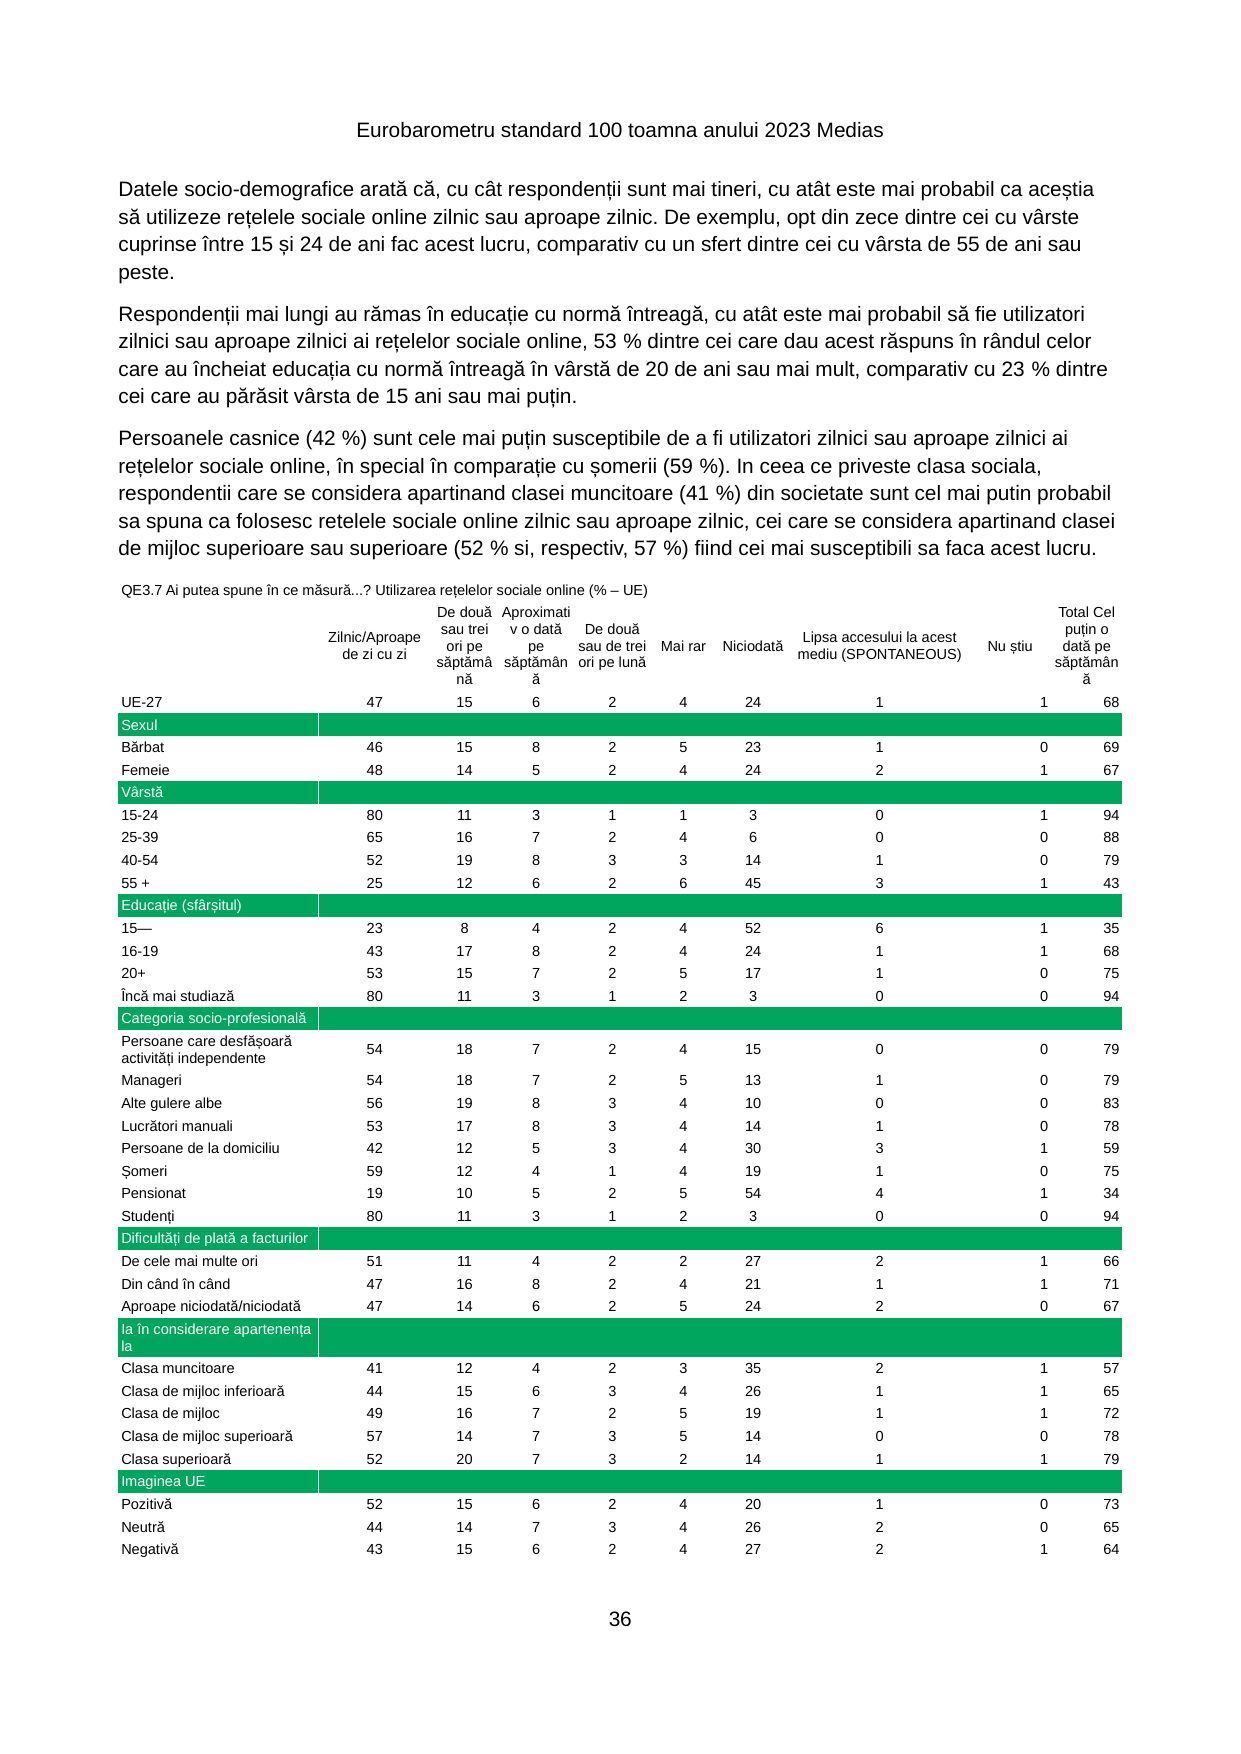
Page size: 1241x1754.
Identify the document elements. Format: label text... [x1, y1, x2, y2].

table_cell 7 [498, 1425, 574, 1447]
table_cell 12 [431, 1160, 498, 1182]
table_cell 42 [319, 1137, 431, 1159]
table_cell [319, 781, 431, 804]
table_cell 2 [574, 871, 651, 894]
table_cell 1 [790, 736, 969, 758]
table_cell 17 [431, 1114, 498, 1137]
table_cell 19 [716, 1160, 790, 1182]
table_cell [431, 1318, 498, 1357]
table_cell Șomeri [118, 1160, 318, 1182]
table_cell 3 [498, 1205, 574, 1227]
table_cell 8 [498, 1273, 574, 1295]
table_cell [498, 781, 574, 804]
table_cell 64 [1051, 1538, 1122, 1561]
table_cell 40-54 [118, 849, 318, 871]
table_cell 75 [1051, 1160, 1122, 1182]
table_cell 21 [716, 1273, 790, 1295]
table_cell [790, 1318, 969, 1357]
table_cell 0 [790, 1092, 969, 1114]
table_cell 47 [319, 1273, 431, 1295]
table_cell 59 [319, 1160, 431, 1182]
table_cell Manageri [118, 1069, 318, 1092]
table_cell 12 [431, 1357, 498, 1380]
table_cell [969, 1318, 1051, 1357]
table_cell Din când în când [118, 1273, 318, 1295]
table_cell 80 [319, 985, 431, 1007]
table_cell 20 [716, 1493, 790, 1515]
table_cell 0 [790, 985, 969, 1007]
table_cell Imaginea UE [118, 1470, 318, 1493]
table_cell 8 [498, 939, 574, 962]
table_cell 5 [651, 962, 716, 984]
table_cell 80 [319, 1205, 431, 1227]
table_cell 53 [319, 962, 431, 984]
table_cell 2 [574, 759, 651, 781]
table_cell 11 [431, 1205, 498, 1227]
table_cell [431, 713, 498, 736]
table_cell 5 [651, 1182, 716, 1205]
table_cell 18 [431, 1069, 498, 1092]
table_cell 0 [969, 1069, 1051, 1092]
table_cell Total Cel puțin o dată pe săptămână [1051, 601, 1122, 691]
table_cell 1 [790, 1402, 969, 1425]
table_cell 20+ [118, 962, 318, 984]
table_cell [1051, 1318, 1122, 1357]
table_cell 1 [969, 1402, 1051, 1425]
table_cell 4 [651, 939, 716, 962]
table_cell 16 [431, 1273, 498, 1295]
table_cell 6 [498, 1295, 574, 1318]
table_cell 14 [716, 1448, 790, 1470]
table_cell [574, 1318, 651, 1357]
table_cell [651, 1227, 716, 1250]
table_cell 5 [651, 1425, 716, 1447]
table_cell 0 [969, 1515, 1051, 1538]
table_cell 53 [319, 1114, 431, 1137]
table_cell Persoane care desfășoară activități independente [118, 1030, 318, 1069]
table_cell [431, 894, 498, 917]
table_cell 54 [319, 1030, 431, 1069]
table_cell 4 [651, 1538, 716, 1561]
table_cell [431, 781, 498, 804]
table_cell 2 [790, 1515, 969, 1538]
table_cell 4 [498, 1250, 574, 1272]
table_cell [1051, 894, 1122, 917]
table_cell 68 [1051, 691, 1122, 713]
table_cell 2 [574, 1030, 651, 1069]
table_cell 0 [969, 1114, 1051, 1137]
table_cell 4 [651, 826, 716, 849]
table_header [969, 578, 1051, 601]
table_cell 15 [431, 736, 498, 758]
table_cell 14 [716, 849, 790, 871]
table_cell Încă mai studiază [118, 985, 318, 1007]
table_cell 55 + [118, 871, 318, 894]
table_cell [969, 781, 1051, 804]
table_cell 14 [431, 759, 498, 781]
table_cell 3 [716, 985, 790, 1007]
table_cell 2 [574, 962, 651, 984]
table_cell [498, 713, 574, 736]
table_cell Pozitivă [118, 1493, 318, 1515]
table_cell 4 [651, 759, 716, 781]
table_cell 0 [969, 826, 1051, 849]
table_cell [716, 1318, 790, 1357]
table_cell 80 [319, 804, 431, 826]
table_cell 1 [969, 759, 1051, 781]
table_cell 3 [651, 1357, 716, 1380]
table_cell 4 [651, 1515, 716, 1538]
table_cell 48 [319, 759, 431, 781]
table_cell 3 [574, 1515, 651, 1538]
table_cell [498, 1007, 574, 1030]
table_cell Clasa muncitoare [118, 1357, 318, 1380]
table_cell [716, 713, 790, 736]
table_cell [319, 1227, 431, 1250]
table_cell 68 [1051, 939, 1122, 962]
table_cell 2 [574, 1295, 651, 1318]
table_cell 15 [431, 962, 498, 984]
table_cell 17 [431, 939, 498, 962]
table_cell 14 [431, 1515, 498, 1538]
table_cell 16-19 [118, 939, 318, 962]
table_cell Femeie [118, 759, 318, 781]
table_cell 49 [319, 1402, 431, 1425]
table_cell 88 [1051, 826, 1122, 849]
table_cell 69 [1051, 736, 1122, 758]
table_cell 79 [1051, 849, 1122, 871]
table_cell 1 [574, 804, 651, 826]
table_cell 1 [574, 1205, 651, 1227]
table_cell 3 [574, 849, 651, 871]
table_cell [716, 781, 790, 804]
table_cell Sexul [118, 713, 318, 736]
table_cell Clasa de mijloc [118, 1402, 318, 1425]
table_cell 2 [574, 1182, 651, 1205]
table_cell 2 [651, 1205, 716, 1227]
table_cell 24 [716, 759, 790, 781]
table_cell 8 [498, 1114, 574, 1137]
table_cell [1051, 1227, 1122, 1250]
table_cell 44 [319, 1515, 431, 1538]
table_cell 6 [498, 1538, 574, 1561]
table_cell 4 [498, 1357, 574, 1380]
table_cell 1 [969, 871, 1051, 894]
table_cell 15 [716, 1030, 790, 1069]
table_cell 8 [498, 736, 574, 758]
table_cell 57 [319, 1425, 431, 1447]
table_cell 1 [790, 1273, 969, 1295]
table_cell 0 [969, 1205, 1051, 1227]
table_cell 54 [319, 1069, 431, 1092]
table_cell 6 [498, 691, 574, 713]
table_cell 78 [1051, 1114, 1122, 1137]
table_cell 19 [431, 1092, 498, 1114]
table_cell 0 [969, 985, 1051, 1007]
table_cell 15— [118, 917, 318, 939]
table_cell 52 [319, 849, 431, 871]
table_cell 65 [1051, 1380, 1122, 1402]
table_cell 44 [319, 1380, 431, 1402]
table_cell [651, 1007, 716, 1030]
table_cell De două sau de trei ori pe lună [574, 601, 651, 691]
table_cell 0 [969, 849, 1051, 871]
table_cell 17 [716, 962, 790, 984]
table_cell 2 [574, 1357, 651, 1380]
table_cell 3 [574, 1380, 651, 1402]
table_cell 0 [969, 1425, 1051, 1447]
table_cell 66 [1051, 1250, 1122, 1272]
table_cell 2 [574, 917, 651, 939]
table_cell 1 [969, 1137, 1051, 1159]
table_cell 3 [574, 1448, 651, 1470]
table_header QE3.7 Ai putea spune în ce măsură...? Utilizarea rețelelor sociale online (% – UE) [118, 578, 969, 601]
table_cell 30 [716, 1137, 790, 1159]
table_cell 3 [790, 1137, 969, 1159]
table_cell 2 [790, 1357, 969, 1380]
table_cell 18 [431, 1030, 498, 1069]
text Persoanele casnice (42 %) sunt cele mai puțin susceptibile de a fi utilizatori zilnici sau aproape zilnici ai rețelelor sociale online, în special în comparație cu șomerii (59 %). In ceea ce priveste clasa sociala, respondentii care se considera apartinand clasei muncitoare (41 %) din societate sunt cel mai putin probabil sa spuna ca folosesc retelele sociale online zilnic sau aproape zilnic, cei care se considera apartinand clasei de mijloc superioare sau superioare (52 % si, respectiv, 57 %) fiind cei mai susceptibili sa faca acest lucru. [118, 426, 1122, 560]
table_cell Dificultăți de plată a facturilor [118, 1227, 318, 1250]
table_cell 27 [716, 1250, 790, 1272]
table_cell [498, 1227, 574, 1250]
table_cell [651, 1318, 716, 1357]
table_cell [319, 894, 431, 917]
table_cell 23 [716, 736, 790, 758]
table_cell 19 [319, 1182, 431, 1205]
table_cell [1051, 1470, 1122, 1493]
table_cell Educație (sfârșitul) [118, 894, 318, 917]
table_cell 0 [969, 736, 1051, 758]
table_cell Aproape niciodată/niciodată [118, 1295, 318, 1318]
table_cell 94 [1051, 1205, 1122, 1227]
table_cell 10 [716, 1092, 790, 1114]
table_cell 2 [574, 736, 651, 758]
table_cell 6 [498, 1493, 574, 1515]
table_cell [431, 1007, 498, 1030]
table_cell 1 [790, 1114, 969, 1137]
table_cell 7 [498, 826, 574, 849]
table_cell [969, 1007, 1051, 1030]
table_cell 54 [716, 1182, 790, 1205]
table_cell 2 [651, 1250, 716, 1272]
table_cell 2 [790, 1295, 969, 1318]
table_cell 94 [1051, 985, 1122, 1007]
table_cell 1 [969, 804, 1051, 826]
table_cell 14 [716, 1425, 790, 1447]
table_cell 7 [498, 1069, 574, 1092]
table_cell UE-27 [118, 691, 318, 713]
table_cell [319, 1318, 431, 1357]
table_cell 26 [716, 1380, 790, 1402]
table_cell [431, 1470, 498, 1493]
table_cell 83 [1051, 1092, 1122, 1114]
table_cell Bărbat [118, 736, 318, 758]
table_cell 65 [319, 826, 431, 849]
table_cell 19 [716, 1402, 790, 1425]
table_cell Persoane de la domiciliu [118, 1137, 318, 1159]
table_cell 4 [498, 917, 574, 939]
table_cell Clasa de mijloc inferioară [118, 1380, 318, 1402]
table_cell [1051, 713, 1122, 736]
table_cell 0 [969, 1092, 1051, 1114]
table_cell [790, 1227, 969, 1250]
table_cell 45 [716, 871, 790, 894]
table_cell 6 [498, 1380, 574, 1402]
table_cell [716, 1007, 790, 1030]
table_cell 1 [969, 1448, 1051, 1470]
table_cell 1 [574, 1160, 651, 1182]
table_cell 0 [790, 1205, 969, 1227]
text Respondenții mai lungi au rămas în educație cu normă întreagă, cu atât este mai probabil să fie utilizatori zilnici sau aproape zilnici ai rețelelor sociale online, 53 % dintre cei care dau acest răspuns în rândul celor care au încheiat educația cu normă întreagă în vârstă de 20 de ani sau mai mult, comparativ cu 23 % dintre cei care au părăsit vârsta de 15 ani sau mai puțin. [118, 302, 1122, 408]
table_cell 56 [319, 1092, 431, 1114]
table_cell 4 [651, 1493, 716, 1515]
table_cell 0 [969, 1295, 1051, 1318]
table_cell 1 [574, 985, 651, 1007]
table_cell 6 [790, 917, 969, 939]
table_cell Categoria socio-profesională [118, 1007, 318, 1030]
table_cell 27 [716, 1538, 790, 1561]
table_cell [319, 1470, 431, 1493]
table_cell 15 [431, 1493, 498, 1515]
table_cell 1 [969, 1250, 1051, 1272]
table_cell [498, 1318, 574, 1357]
table_header [1051, 578, 1122, 601]
table_cell [716, 1470, 790, 1493]
table_cell Nu știu [969, 601, 1051, 691]
table_cell [574, 1470, 651, 1493]
table_cell [716, 1227, 790, 1250]
table_cell [574, 894, 651, 917]
table_cell 1 [969, 939, 1051, 962]
table_cell 35 [1051, 917, 1122, 939]
table_cell Lipsa accesului la acest mediu (SPONTANEOUS) [790, 601, 969, 691]
table_cell [574, 781, 651, 804]
table_cell 67 [1051, 1295, 1122, 1318]
table_cell 7 [498, 1515, 574, 1538]
table_cell 1 [969, 1380, 1051, 1402]
table_cell 7 [498, 962, 574, 984]
table_cell 4 [651, 1137, 716, 1159]
table_cell 26 [716, 1515, 790, 1538]
table_cell 20 [431, 1448, 498, 1470]
table_cell 35 [716, 1357, 790, 1380]
table_cell [574, 1007, 651, 1030]
table_cell 1 [790, 1380, 969, 1402]
table_cell 6 [498, 871, 574, 894]
table_cell 11 [431, 804, 498, 826]
table_cell 0 [969, 962, 1051, 984]
table_cell Alte gulere albe [118, 1092, 318, 1114]
table_cell 4 [651, 917, 716, 939]
table_cell 6 [651, 871, 716, 894]
table_cell 2 [574, 939, 651, 962]
table_cell 3 [574, 1137, 651, 1159]
table_cell 1 [790, 849, 969, 871]
table_cell [651, 713, 716, 736]
table_cell 1 [969, 1538, 1051, 1561]
table_cell 12 [431, 1137, 498, 1159]
table_cell 0 [790, 1425, 969, 1447]
table_cell [1051, 1007, 1122, 1030]
table_cell Aproximativ o dată pe săptămână [498, 601, 574, 691]
table_cell 1 [790, 1160, 969, 1182]
table_cell Niciodată [716, 601, 790, 691]
table_cell 51 [319, 1250, 431, 1272]
table_cell 2 [574, 1273, 651, 1295]
table_cell Neutră [118, 1515, 318, 1538]
table_cell 4 [498, 1160, 574, 1182]
table_cell [498, 1470, 574, 1493]
table_cell 16 [431, 826, 498, 849]
table_cell 15-24 [118, 804, 318, 826]
table_cell 1 [790, 1069, 969, 1092]
table_cell 1 [790, 962, 969, 984]
table_cell 1 [790, 691, 969, 713]
table_cell 3 [651, 849, 716, 871]
table_cell [651, 894, 716, 917]
table_cell [790, 894, 969, 917]
table_cell 0 [790, 804, 969, 826]
table_cell 3 [574, 1114, 651, 1137]
table_cell 14 [716, 1114, 790, 1137]
table_cell 79 [1051, 1448, 1122, 1470]
table_cell Mai rar [651, 601, 716, 691]
table_cell 1 [969, 1357, 1051, 1380]
table_cell 34 [1051, 1182, 1122, 1205]
table_cell 1 [969, 1273, 1051, 1295]
table_cell 3 [574, 1425, 651, 1447]
table_cell 8 [498, 1092, 574, 1114]
table_cell De două sau trei ori pe săptămână [431, 601, 498, 691]
table_cell 24 [716, 1295, 790, 1318]
table_cell 4 [790, 1182, 969, 1205]
table_cell Ia în considerare apartenența la [118, 1318, 318, 1357]
table_cell 52 [716, 917, 790, 939]
table_cell 19 [431, 849, 498, 871]
table_cell 65 [1051, 1515, 1122, 1538]
table_cell Clasa de mijloc superioară [118, 1425, 318, 1447]
table_cell 52 [319, 1493, 431, 1515]
table_cell 43 [319, 1538, 431, 1561]
table_cell [574, 713, 651, 736]
table_cell 5 [651, 1069, 716, 1092]
table_cell 2 [574, 1538, 651, 1561]
table_cell 2 [574, 1250, 651, 1272]
table_cell [969, 1227, 1051, 1250]
table_cell 4 [651, 1273, 716, 1295]
table_cell 79 [1051, 1069, 1122, 1092]
table_cell 7 [498, 1030, 574, 1069]
text Datele socio-demografice arată că, cu cât respondenții sunt mai tineri, cu atât este mai probabil ca aceștia să utilizeze rețelele sociale online zilnic sau aproape zilnic. De exemplu, opt din zece dintre cei cu vârste cuprinse între 15 și 24 de ani fac acest lucru, comparativ cu un sfert dintre cei cu vârsta de 55 de ani sau peste. [118, 177, 1122, 283]
table_cell 3 [716, 804, 790, 826]
table_cell 1 [790, 1448, 969, 1470]
table_cell 3 [574, 1092, 651, 1114]
table_cell 0 [790, 826, 969, 849]
table_cell [118, 601, 318, 691]
table_cell 5 [651, 1402, 716, 1425]
table_cell 8 [498, 849, 574, 871]
table_cell Negativă [118, 1538, 318, 1561]
table_cell 4 [651, 1380, 716, 1402]
table_cell [790, 1470, 969, 1493]
table_cell 4 [651, 1160, 716, 1182]
table_cell 16 [431, 1402, 498, 1425]
table_cell 52 [319, 1448, 431, 1470]
table_cell Zilnic/Aproape de zi cu zi [319, 601, 431, 691]
table_cell 1 [969, 917, 1051, 939]
table_cell 3 [716, 1205, 790, 1227]
table_cell [1051, 781, 1122, 804]
table_cell 3 [498, 985, 574, 1007]
table_cell 79 [1051, 1030, 1122, 1069]
table_cell 1 [651, 804, 716, 826]
table_cell 5 [651, 736, 716, 758]
table_cell 1 [790, 1493, 969, 1515]
table_cell 1 [790, 939, 969, 962]
table_cell 47 [319, 1295, 431, 1318]
table_cell 2 [574, 691, 651, 713]
table_cell 0 [969, 1493, 1051, 1515]
table_cell 1 [969, 691, 1051, 713]
table_cell 4 [651, 691, 716, 713]
table_cell 4 [651, 1030, 716, 1069]
table_cell 2 [790, 1538, 969, 1561]
table_cell 8 [431, 917, 498, 939]
table_cell 2 [651, 1448, 716, 1470]
table_cell 5 [651, 1295, 716, 1318]
table_cell 24 [716, 939, 790, 962]
table_cell 2 [651, 985, 716, 1007]
table_cell 5 [498, 759, 574, 781]
table_cell 24 [716, 691, 790, 713]
table_cell 14 [431, 1425, 498, 1447]
table_cell Pensionat [118, 1182, 318, 1205]
table_cell 2 [790, 1250, 969, 1272]
table_cell 43 [1051, 871, 1122, 894]
table_cell 0 [790, 1030, 969, 1069]
table_cell [969, 894, 1051, 917]
table_cell Vârstă [118, 781, 318, 804]
table_cell Clasa superioară [118, 1448, 318, 1470]
table_cell [319, 1007, 431, 1030]
table_cell 72 [1051, 1402, 1122, 1425]
table_cell [969, 713, 1051, 736]
table_cell [651, 781, 716, 804]
table_cell [651, 1470, 716, 1493]
table_cell 3 [790, 871, 969, 894]
table_cell 4 [651, 1092, 716, 1114]
table_cell [716, 894, 790, 917]
table_cell 2 [574, 1069, 651, 1092]
table_cell 7 [498, 1402, 574, 1425]
table_cell 3 [498, 804, 574, 826]
table_cell 1 [969, 1182, 1051, 1205]
table_cell 71 [1051, 1273, 1122, 1295]
table_cell 10 [431, 1182, 498, 1205]
table_cell 4 [651, 1114, 716, 1137]
table_cell 5 [498, 1182, 574, 1205]
table_cell 94 [1051, 804, 1122, 826]
table_cell 2 [574, 1493, 651, 1515]
table_cell 25-39 [118, 826, 318, 849]
table_cell 12 [431, 871, 498, 894]
table_cell 57 [1051, 1357, 1122, 1380]
table_cell 59 [1051, 1137, 1122, 1159]
table_cell [969, 1470, 1051, 1493]
table_cell 0 [969, 1030, 1051, 1069]
table_cell 41 [319, 1357, 431, 1380]
table_cell 43 [319, 939, 431, 962]
table_cell [790, 1007, 969, 1030]
table_cell 15 [431, 1538, 498, 1561]
table_cell 46 [319, 736, 431, 758]
table_cell 67 [1051, 759, 1122, 781]
table_cell 2 [790, 759, 969, 781]
table_cell 15 [431, 1380, 498, 1402]
table_cell 15 [431, 691, 498, 713]
table_cell 25 [319, 871, 431, 894]
table_cell 6 [716, 826, 790, 849]
table_cell [431, 1227, 498, 1250]
table_cell 7 [498, 1448, 574, 1470]
table_cell 13 [716, 1069, 790, 1092]
table_cell 2 [574, 1402, 651, 1425]
table_cell 14 [431, 1295, 498, 1318]
table_cell [319, 713, 431, 736]
table_cell 0 [969, 1160, 1051, 1182]
table_cell Studenți [118, 1205, 318, 1227]
table_cell Lucrători manuali [118, 1114, 318, 1137]
table_cell De cele mai multe ori [118, 1250, 318, 1272]
table_cell [790, 713, 969, 736]
table_cell [790, 781, 969, 804]
table_cell 11 [431, 1250, 498, 1272]
table_cell 11 [431, 985, 498, 1007]
table_cell 2 [574, 826, 651, 849]
table_cell 23 [319, 917, 431, 939]
table_cell [498, 894, 574, 917]
table_cell 78 [1051, 1425, 1122, 1447]
table_cell [574, 1227, 651, 1250]
table_cell 73 [1051, 1493, 1122, 1515]
table_cell 5 [498, 1137, 574, 1159]
table_cell 75 [1051, 962, 1122, 984]
table_cell 47 [319, 691, 431, 713]
